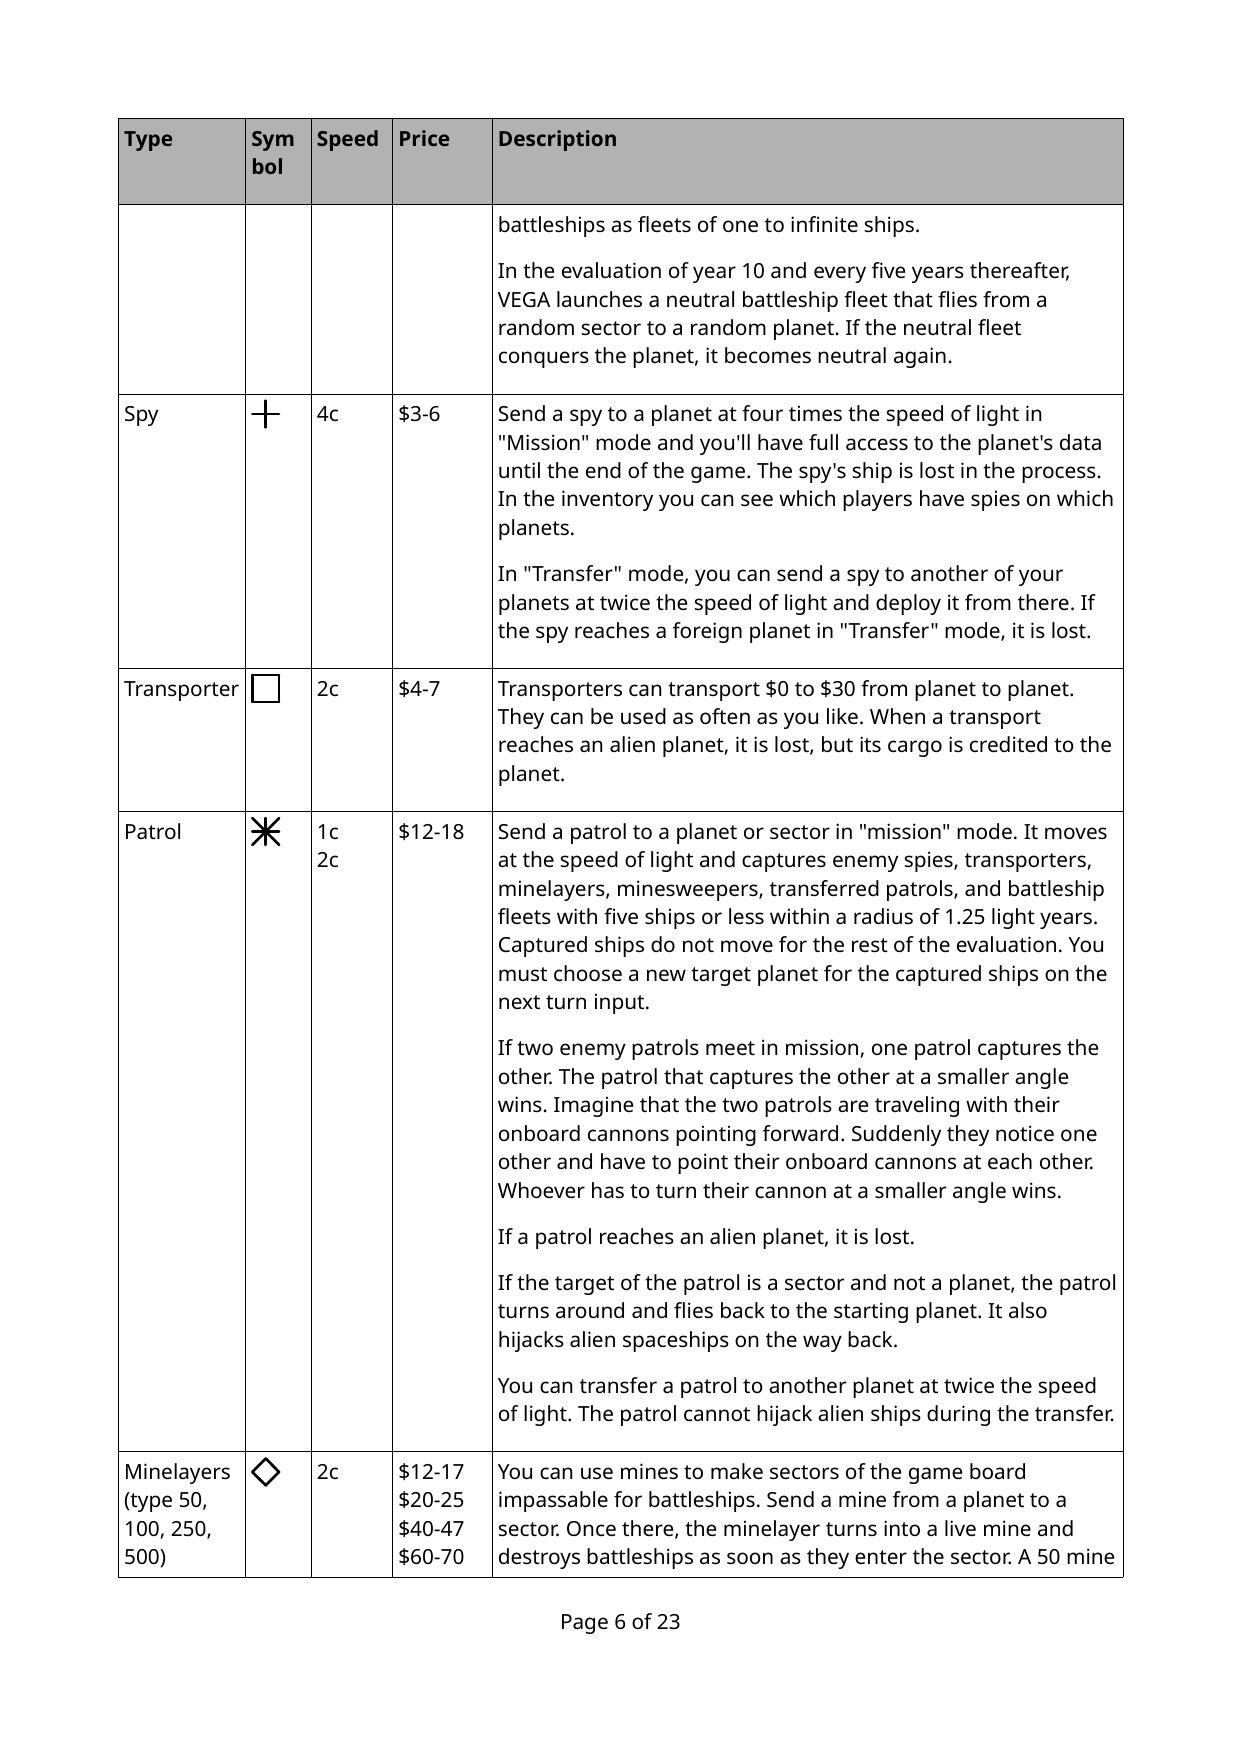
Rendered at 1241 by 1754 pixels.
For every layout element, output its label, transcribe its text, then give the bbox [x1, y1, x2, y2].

table_cell battleships as fleets of one to infinite ships. In the evaluation of year 10 and every five years thereafter, VEGA launches a neutral battleship fleet that flies from a random sector to a random planet. If the neutral fleet conquers the planet, it becomes neutral again. [493, 205, 1123, 393]
table_cell 2c [312, 669, 392, 811]
table_cell 1c 2c [312, 812, 392, 1451]
table_header Symbol [246, 119, 311, 204]
table_cell 2c [312, 1452, 392, 1577]
table_cell [246, 812, 311, 1451]
table_cell $3-6 [393, 395, 492, 668]
table_cell [246, 1452, 311, 1577]
table_cell Send a patrol to a planet or sector in "mission" mode. It moves at the speed of light and captures enemy spies, transporters, minelayers, minesweepers, transferred patrols, and battleship fleets with five ships or less within a radius of 1.25 light years. Captured ships do not move for the rest of the evaluation. You must choose a new target planet for the captured ships on the next turn input. If two enemy patrols meet in mission, one patrol captures the other. The patrol that captures the other at a smaller angle wins. Imagine that the two patrols are traveling with their onboard cannons pointing forward. Suddenly they notice one other and have to point their onboard cannons at each other. Whoever has to turn their cannon at a smaller angle wins. If a patrol reaches an alien planet, it is lost. If the target of the patrol is a sector and not a planet, the patrol turns around and flies back to the starting planet. It also hijacks alien spaceships on the way back. You can transfer a patrol to another planet at twice the speed of light. The patrol cannot hijack alien ships during the transfer. [493, 812, 1123, 1451]
table_cell [312, 205, 392, 393]
table_header Price [393, 119, 492, 204]
table_cell $4-7 [393, 669, 492, 811]
table_cell $12-17 $20-25 $40-47 $60-70 [393, 1452, 492, 1577]
table_cell [393, 205, 492, 393]
table_cell [119, 205, 245, 393]
table_cell Transporter [119, 669, 245, 811]
table_cell [246, 395, 311, 668]
table_header Description [493, 119, 1123, 204]
table_cell Minelayers (type 50, 100, 250, 500) [119, 1452, 245, 1577]
table_cell [246, 669, 311, 811]
table_cell $12-18 [393, 812, 492, 1451]
table_cell Send a spy to a planet at four times the speed of light in "Mission" mode and you'll have full access to the planet's data until the end of the game. The spy's ship is lost in the process. In the inventory you can see which players have spies on which planets. In "Transfer" mode, you can send a spy to another of your planets at twice the speed of light and deploy it from there. If the spy reaches a foreign planet in "Transfer" mode, it is lost. [493, 395, 1123, 668]
table_cell You can use mines to make sectors of the game board impassable for battleships. Send a mine from a planet to a sector. Once there, the minelayer turns into a live mine and destroys battleships as soon as they enter the sector. A 50 mine [493, 1452, 1123, 1577]
table_cell [246, 205, 311, 393]
table_header Type [119, 119, 245, 204]
table_cell Patrol [119, 812, 245, 1451]
table_cell Transporters can transport $0 to $30 from planet to planet. They can be used as often as you like. When a transport reaches an alien planet, it is lost, but its cargo is credited to the planet. [493, 669, 1123, 811]
table_cell 4c [312, 395, 392, 668]
table_header Speed [312, 119, 392, 204]
table_cell Spy [119, 395, 245, 668]
